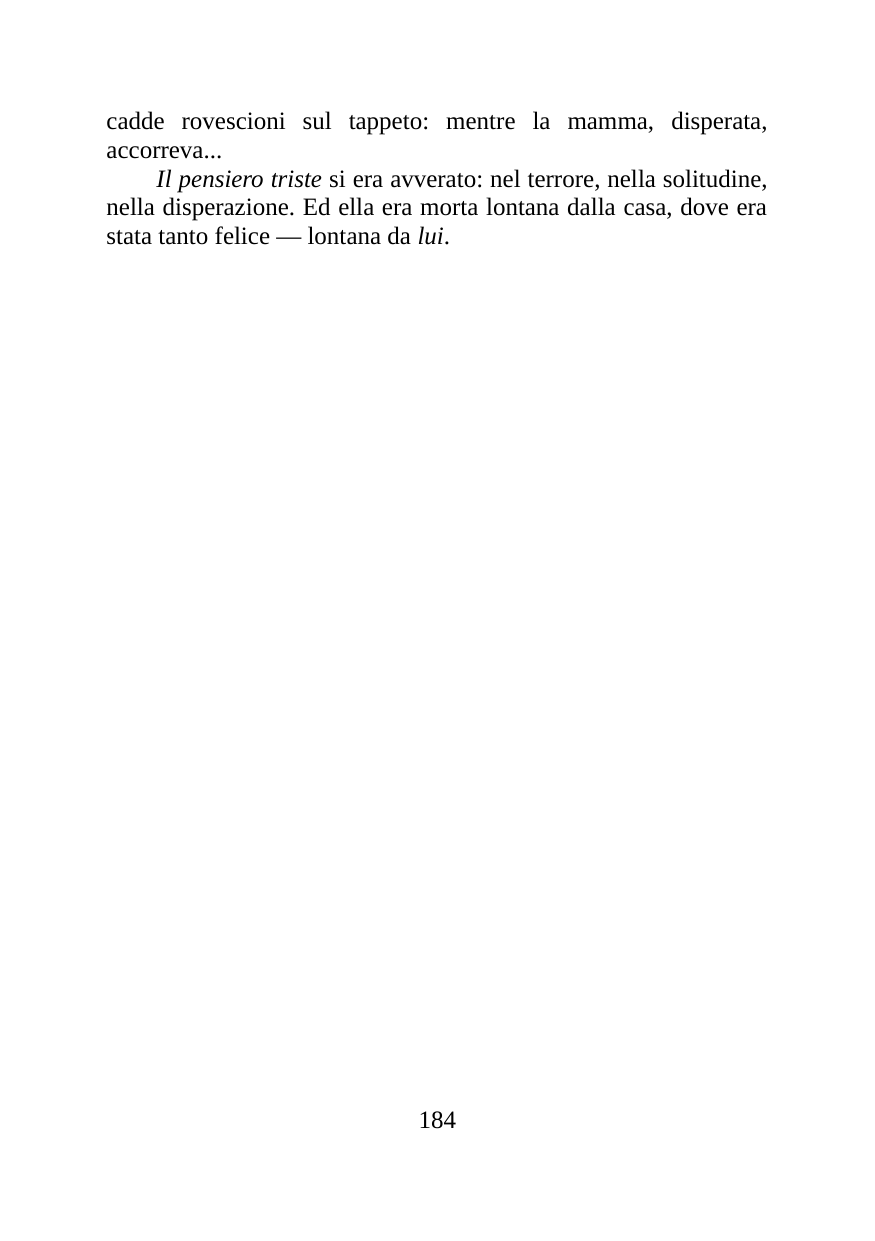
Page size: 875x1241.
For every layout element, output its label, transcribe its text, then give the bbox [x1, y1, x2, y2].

text cadde rovescioni sul tappeto: mentre la mamma, disperata, accorreva... [106, 106, 768, 164]
text Il pensiero triste si era avverato: nel terrore, nella solitudine, nella disperazione. Ed ella era morta lontana dalla casa, dove era stata tanto felice — lontana da lui. [106, 164, 768, 250]
